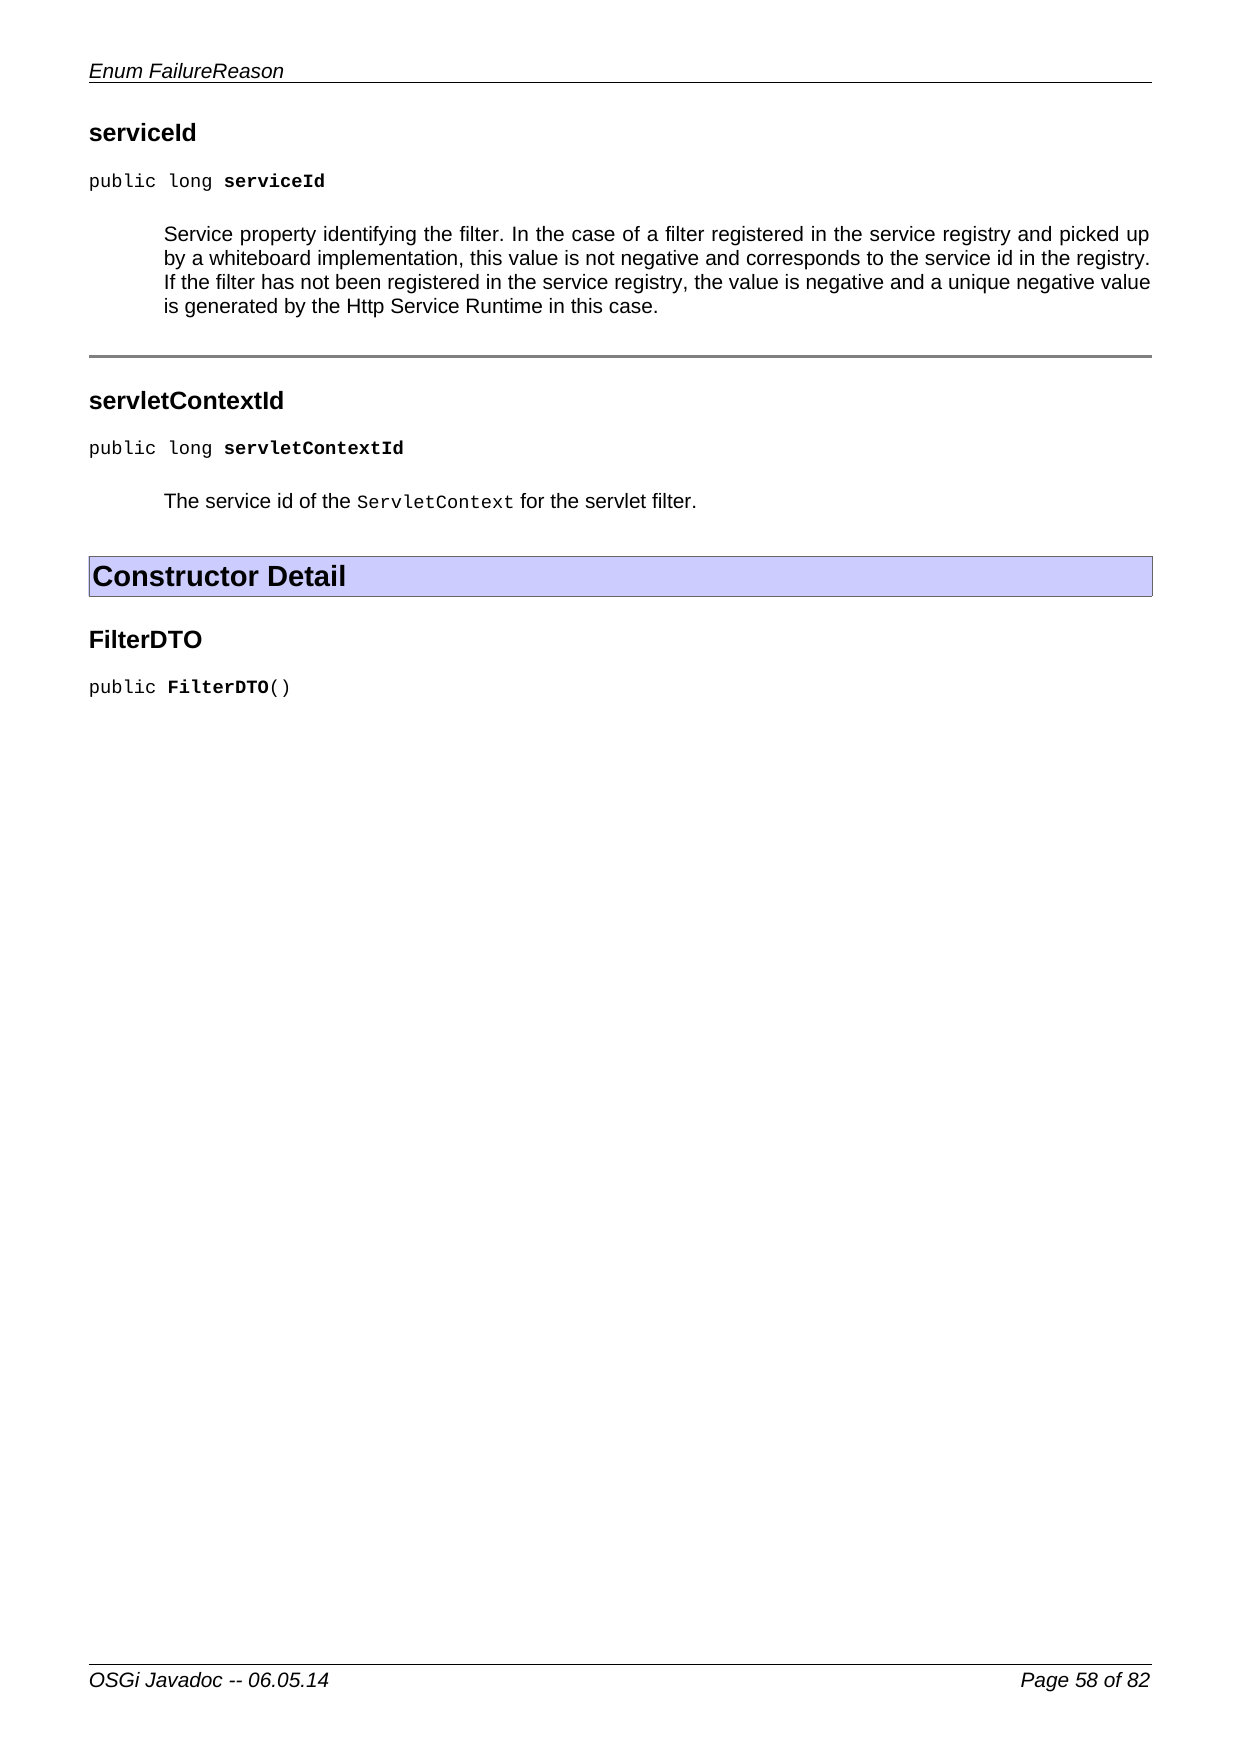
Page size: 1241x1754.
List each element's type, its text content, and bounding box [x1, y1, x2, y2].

text public long servletContextId [88, 439, 1152, 460]
subtitle FilterDTO [88, 625, 1152, 653]
text The service id of the ServletContext for the servlet filter. [163, 489, 1152, 514]
text public long serviceId [88, 171, 1152, 193]
text Service property identifying the filter. In the case of a filter registered in the service registry and picked up by a whiteboard implementation, this value is not negative and corresponds to the service id in the registry. If the filter has not been registered in the service registry, the value is negative and a unique negative value is generated by the Http Service Runtime in this case. [163, 222, 1152, 318]
text public FilterDTO() [88, 678, 1152, 699]
subtitle serviceId [88, 118, 1152, 147]
subtitle servletContextId [88, 386, 1152, 414]
subtitle Constructor Detail [90, 557, 1152, 596]
